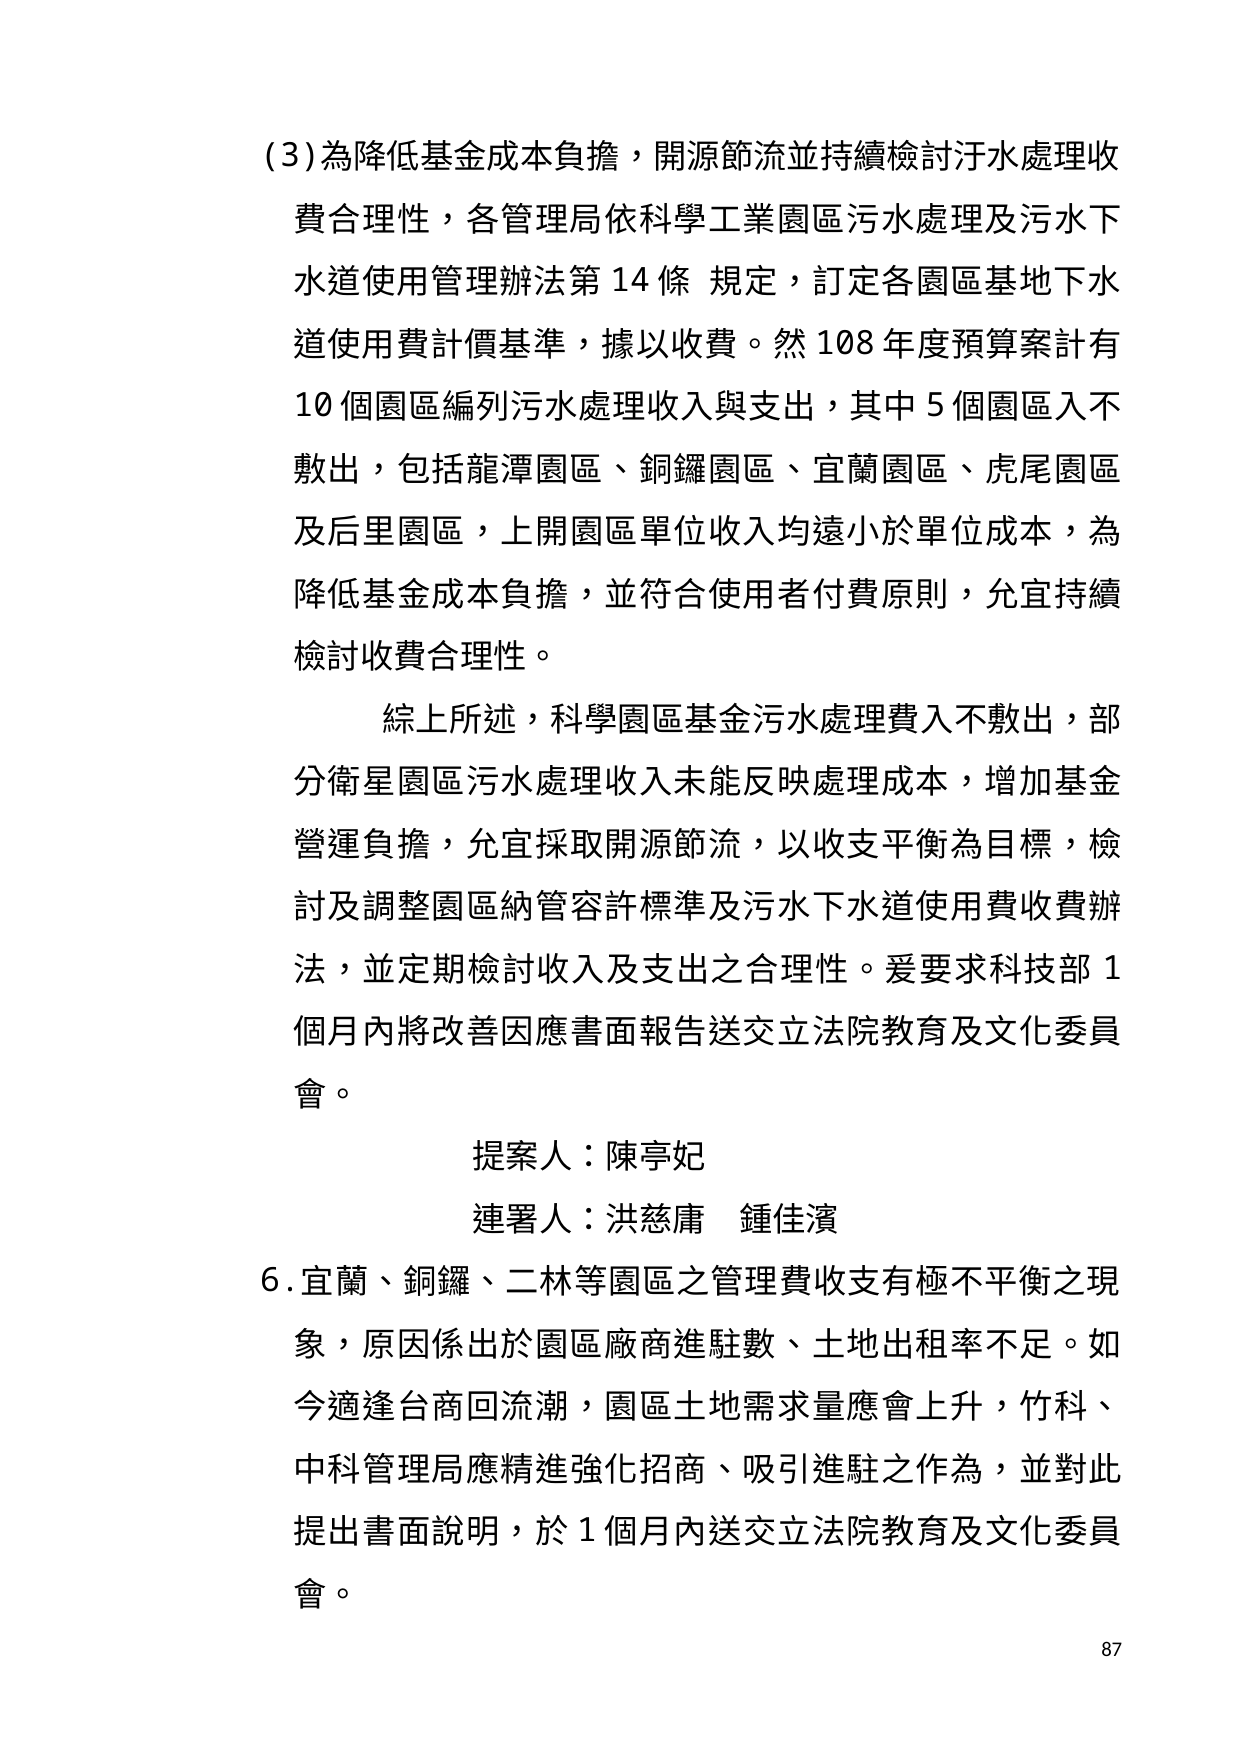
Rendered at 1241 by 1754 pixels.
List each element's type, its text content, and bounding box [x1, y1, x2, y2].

text 連署人：洪慈庸 鍾佳濱 [472, 1175, 1122, 1237]
text 綜上所述，科學園區基金污水處理費入不敷出，部分衛星園區污水處理收入未能反映處理成本，增加基金營運負擔，允宜採取開源節流，以收支平衡為目標，檢討及調整園區納管容許標準及污水下水道使用費收費辦法，並定期檢討收入及支出之合理性。爰要求科技部1個月內將改善因應書面報告送交立法院教育及文化委員會。 [260, 675, 1122, 1112]
text 提案人：陳亭妃 [472, 1112, 1122, 1175]
text 6.宜蘭、銅鑼、二林等園區之管理費收支有極不平衡之現象，原因係出於園區廠商進駐數、土地出租率不足。如今適逢台商回流潮，園區土地需求量應會上升，竹科、中科管理局應精進強化招商、吸引進駐之作為，並對此提出書面說明，於1個月內送交立法院教育及文化委員會。 [260, 1237, 1122, 1612]
text (3)為降低基金成本負擔，開源節流並持續檢討汙水處理收費合理性，各管理局依科學工業園區污水處理及污水下水道使用管理辦法第14條 規定，訂定各園區基地下水道使用費計價基準，據以收費。然108年度預算案計有10個園區編列污水處理收入與支出，其中5個園區入不敷出，包括龍潭園區、銅鑼園區、宜蘭園區、虎尾園區及后里園區，上開園區單位收入均遠小於單位成本，為降低基金成本負擔，並符合使用者付費原則，允宜持續檢討收費合理性。 [260, 112, 1122, 675]
